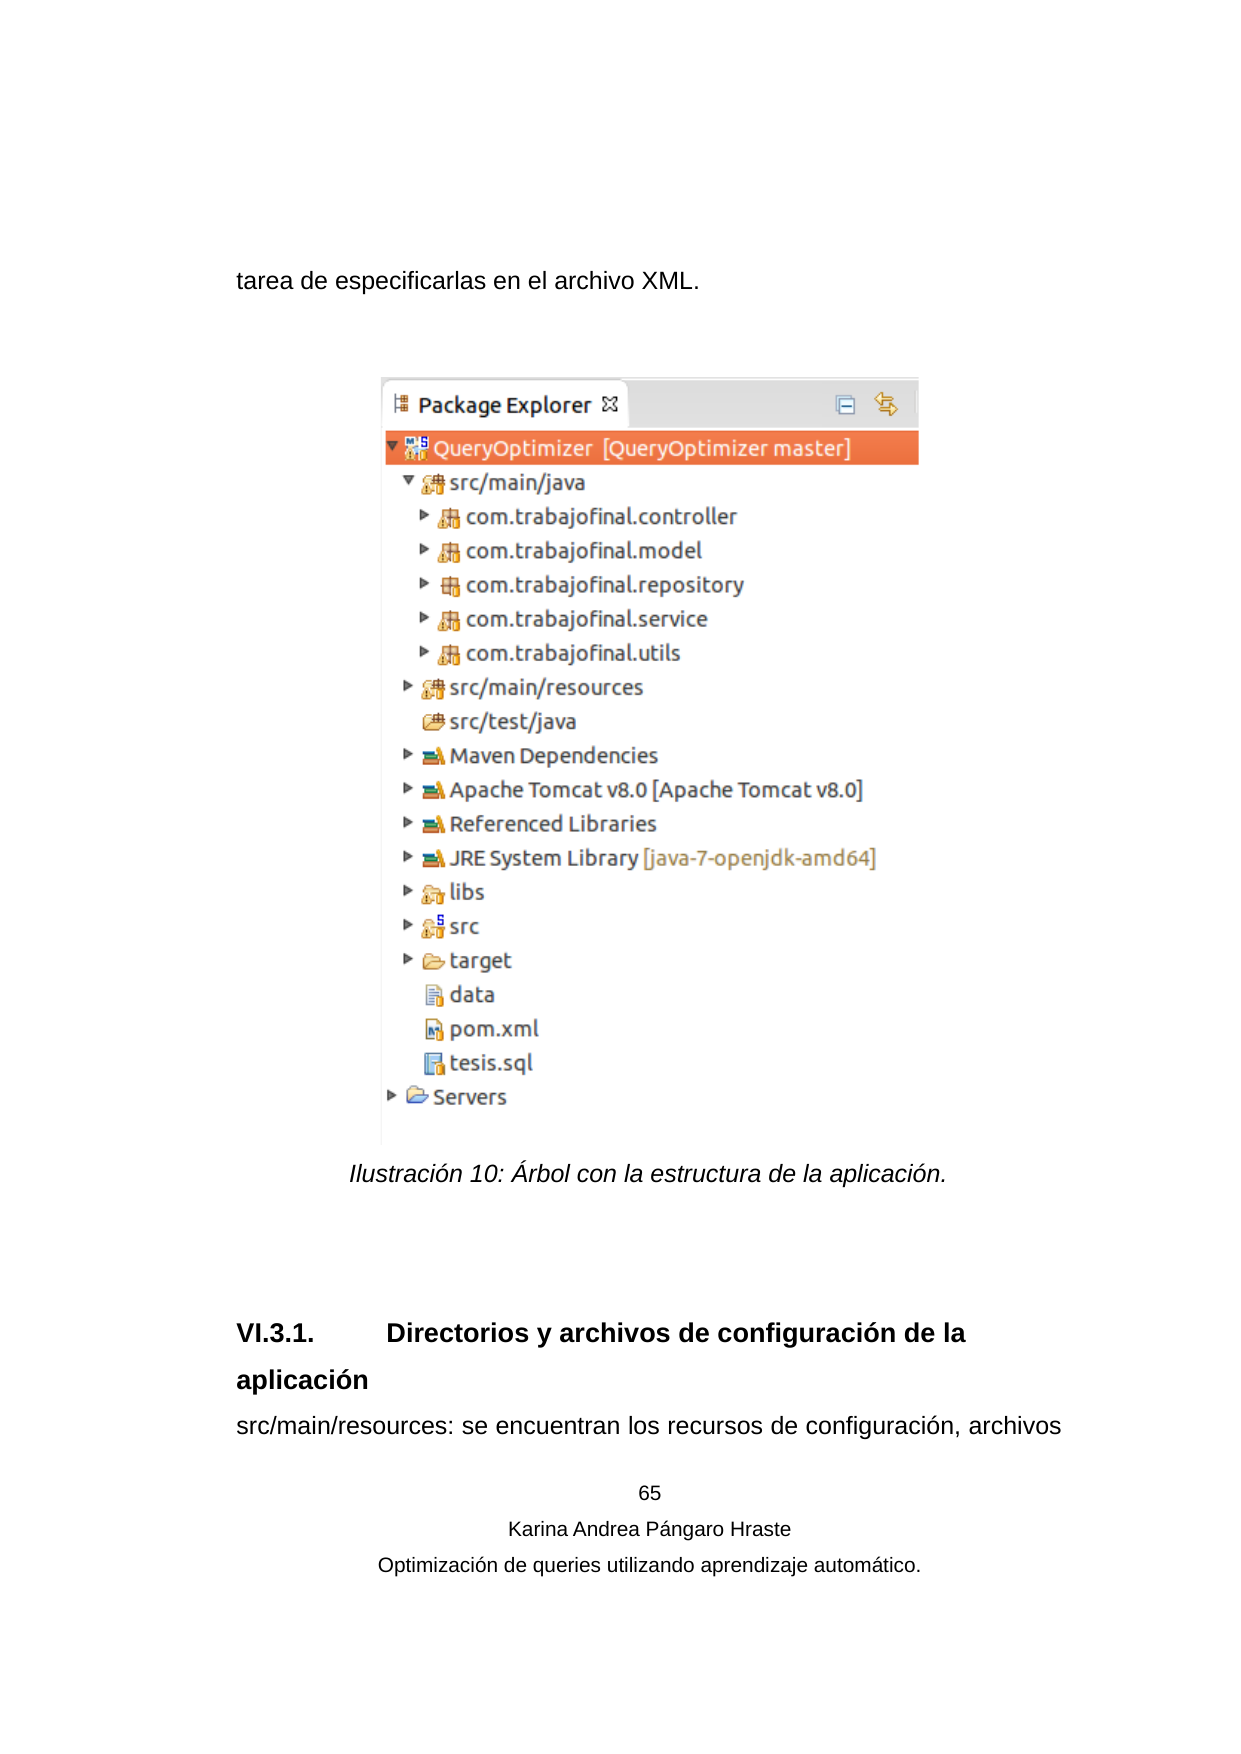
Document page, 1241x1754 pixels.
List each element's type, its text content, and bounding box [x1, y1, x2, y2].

text Ilustración 10: Árbol con la estructura de la aplicación. [236, 1145, 1063, 1187]
text tarea de especificarlas en el archivo XML. [236, 266, 1063, 294]
subtitle Directorios y archivos de configuración de la aplicación [236, 1317, 1063, 1395]
text src/main/resources: se encuentran los recursos de configuración, archivos [236, 1411, 1063, 1439]
picture [380, 377, 919, 1145]
